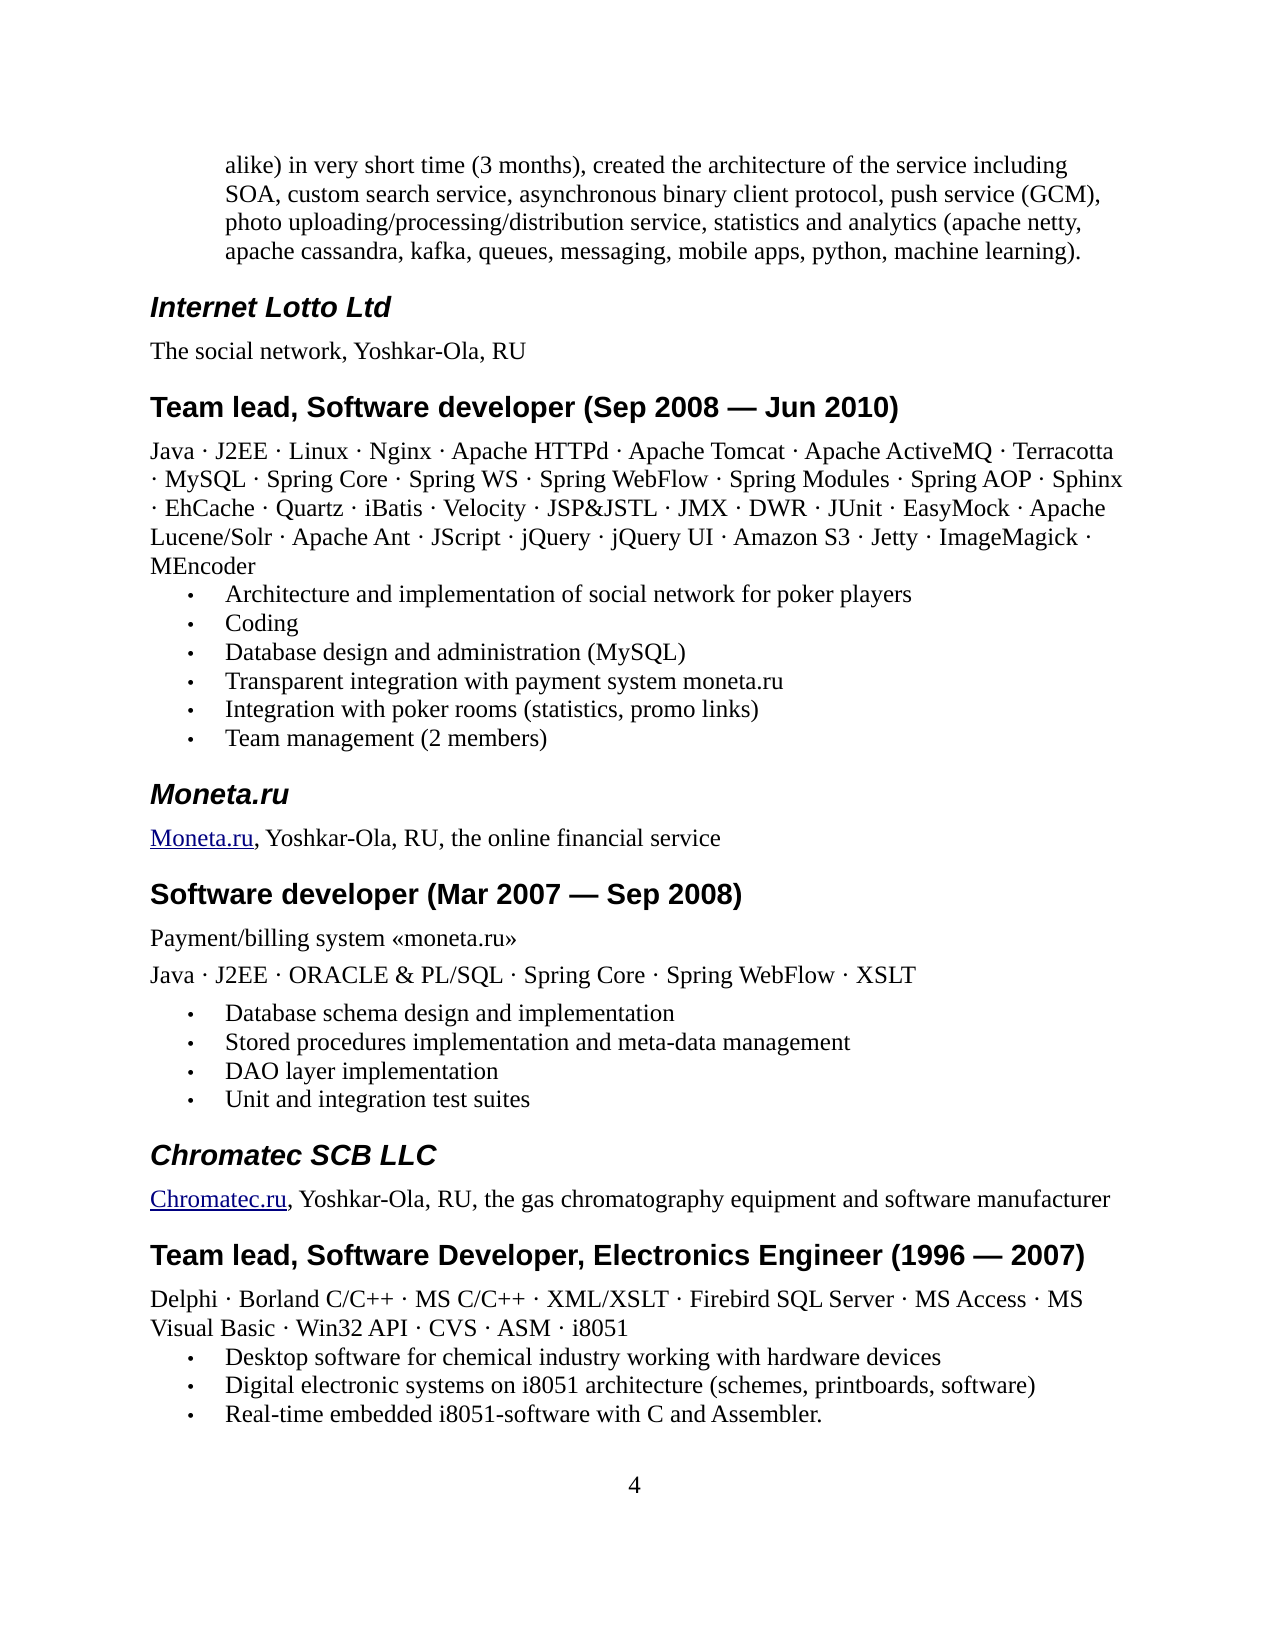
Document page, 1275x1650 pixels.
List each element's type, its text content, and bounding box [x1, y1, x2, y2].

text Delphi · Borland C/C++ · MS C/C++ · XML/XSLT · Firebird SQL Server · MS Access · MS Visual Basic · Win32 API · CVS · ASM · i8051 [150, 1284, 1125, 1342]
list Real-time embedded i8051-software with C and Assembler. [187, 1399, 1125, 1428]
list Team management (2 members) [187, 723, 1125, 752]
text Chromatec.ru, Yoshkar-Ola, RU, the gas chromatography equipment and software manufacturer [150, 1184, 1125, 1213]
text Payment/billing system «moneta.ru» [150, 923, 1125, 952]
list DAO layer implementation [187, 1056, 1125, 1084]
subtitle Team lead, Software Developer, Electronics Engineer (1996 — 2007) [150, 1238, 1125, 1272]
subtitle Moneta.ru [150, 777, 1125, 811]
subtitle Chromatec SCB LLC [150, 1138, 1125, 1172]
list alike) in very short time (3 months), created the architecture of the service including SOA, custom search service, asynchronous binary client protocol, push service (GCM), photo uploading/processing/distribution service, statistics and analytics (apache netty, apache cassandra, kafka, queues, messaging, mobile apps, python, machine learning). [187, 150, 1125, 265]
list Coding [187, 608, 1125, 637]
list Transparent integration with payment system moneta.ru [187, 666, 1125, 694]
list Integration with poker rooms (statistics, promo links) [187, 694, 1125, 723]
list Database design and administration (MySQL) [187, 637, 1125, 666]
text Moneta.ru, Yoshkar-Ola, RU, the online financial service [150, 823, 1125, 852]
subtitle Software developer (Mar 2007 — Sep 2008) [150, 877, 1125, 910]
text Java · J2EE · ORACLE & PL/SQL · Spring Core · Spring WebFlow · XSLT [150, 961, 1125, 989]
list Digital electronic systems on i8051 architecture (schemes, printboards, software) [187, 1370, 1125, 1399]
list Database schema design and implementation [187, 998, 1125, 1027]
subtitle Internet Lotto Ltd [150, 290, 1125, 323]
list Desktop software for chemical industry working with hardware devices [187, 1342, 1125, 1370]
text The social network, Yoshkar-Ola, RU [150, 336, 1125, 365]
list Architecture and implementation of social network for poker players [187, 579, 1125, 608]
text Java · J2EE · Linux · Nginx · Apache HTTPd · Apache Tomcat · Apache ActiveMQ · Terracotta · MySQL · Spring Core · Spring WS · Spring WebFlow · Spring Modules · Spring AOP · Sphinx · EhCache · Quartz · iBatis · Velocity · JSP&JSTL · JMX · DWR · JUnit · EasyMock · Apache Lucene/Solr · Apache Ant · JScript · jQuery · jQuery UI · Amazon S3 · Jetty · ImageMagick · MEncoder [150, 436, 1125, 579]
list Stored procedures implementation and meta-data management [187, 1027, 1125, 1056]
list Unit and integration test suites [187, 1084, 1125, 1113]
subtitle Team lead, Software developer (Sep 2008 — Jun 2010) [150, 390, 1125, 423]
